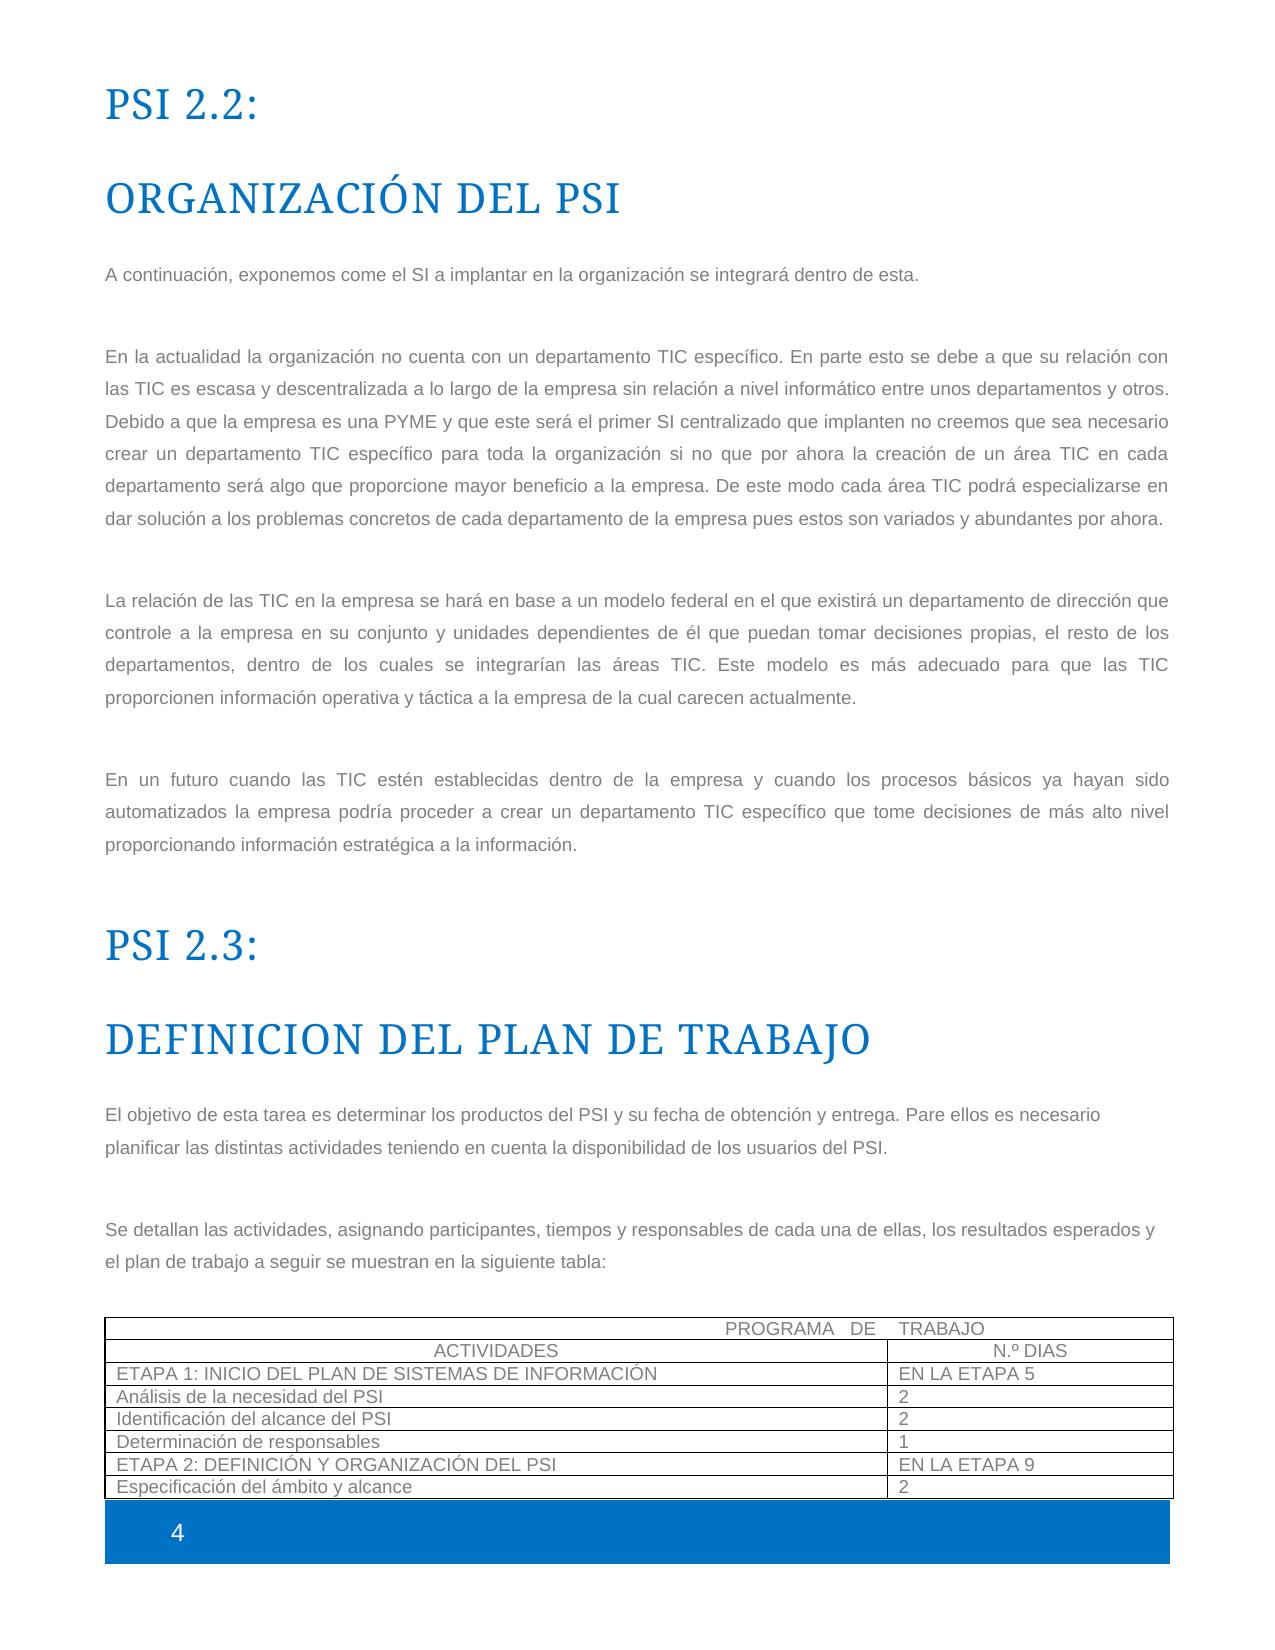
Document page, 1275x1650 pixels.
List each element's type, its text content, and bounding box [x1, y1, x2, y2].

table_cell Análisis de la necesidad del PSI [106, 1386, 887, 1407]
text La relación de las TIC en la empresa se hará en base a un modelo federal en el que existirá un departamento de dirección que controle a la empresa en su conjunto y unidades dependientes de él que puedan tomar decisiones propias, el resto de los departamentos, dentro de los cuales se integrarían las áreas TIC. Este modelo es más adecuado para que las TIC proporcionen información operativa y táctica a la empresa de la cual carecen actualmente. [105, 589, 1170, 708]
table_cell Determinación de responsables [106, 1431, 887, 1452]
subtitle organización del psi [105, 169, 1170, 226]
table_cell ACTIVIDADES [106, 1340, 887, 1362]
table_header TRABAJO [887, 1318, 1173, 1339]
text Se detallan las actividades, asignando participantes, tiempos y responsables de cada una de ellas, los resultados esperados y el plan de trabajo a seguir se muestran en la siguiente tabla: [105, 1219, 1170, 1273]
table_cell EN LA ETAPA 5 [888, 1363, 1173, 1384]
text En la actualidad la organización no cuenta con un departamento TIC específico. En parte esto se debe a que su relación con las TIC es escasa y descentralizada a lo largo de la empresa sin relación a nivel informático entre unos departamentos y otros. Debido a que la empresa es una PYME y que este será el primer SI centralizado que implanten no creemos que sea necesario crear un departamento TIC específico para toda la organización si no que por ahora la creación de un área TIC en cada departamento será algo que proporcione mayor beneficio a la empresa. De este modo cada área TIC podrá especializarse en dar solución a los problemas concretos de cada departamento de la empresa pues estos son variados y abundantes por ahora. [105, 346, 1170, 529]
table_cell 2 [888, 1476, 1173, 1497]
subtitle PSI 2.3: [105, 916, 1170, 972]
text En un futuro cuando las TIC estén establecidas dentro de la empresa y cuando los procesos básicos ya hayan sido automatizados la empresa podría proceder a crear un departamento TIC específico que tome decisiones de más alto nivel proporcionando información estratégica a la información. [105, 769, 1170, 855]
table_cell Especificación del ámbito y alcance [106, 1476, 887, 1497]
text A continuación, exponemos come el SI a implantar en la organización se integrará dentro de esta. [105, 263, 1170, 285]
table_cell EN LA ETAPA 9 [888, 1453, 1173, 1475]
table_cell 2 [888, 1386, 1173, 1407]
table_cell 2 [888, 1408, 1173, 1430]
subtitle PSI 2.2: [105, 75, 1170, 132]
table_header PROGRAMA DE [106, 1318, 887, 1339]
text El objetivo de esta tarea es determinar los productos del PSI y su fecha de obtención y entrega. Pare ellos es necesario planificar las distintas actividades teniendo en cuenta la disponibilidad de los usuarios del PSI. [105, 1104, 1170, 1158]
subtitle Definicion del plan de trabajo [105, 1010, 1170, 1067]
table_cell 1 [888, 1431, 1173, 1452]
table_cell N.º DIAS [888, 1340, 1173, 1362]
table_cell ETAPA 1: INICIO DEL PLAN DE SISTEMAS DE INFORMACIÓN [106, 1363, 887, 1384]
table_cell ETAPA 2: DEFINICIÓN Y ORGANIZACIÓN DEL PSI [106, 1453, 887, 1475]
table_cell Identificación del alcance del PSI [106, 1408, 887, 1430]
